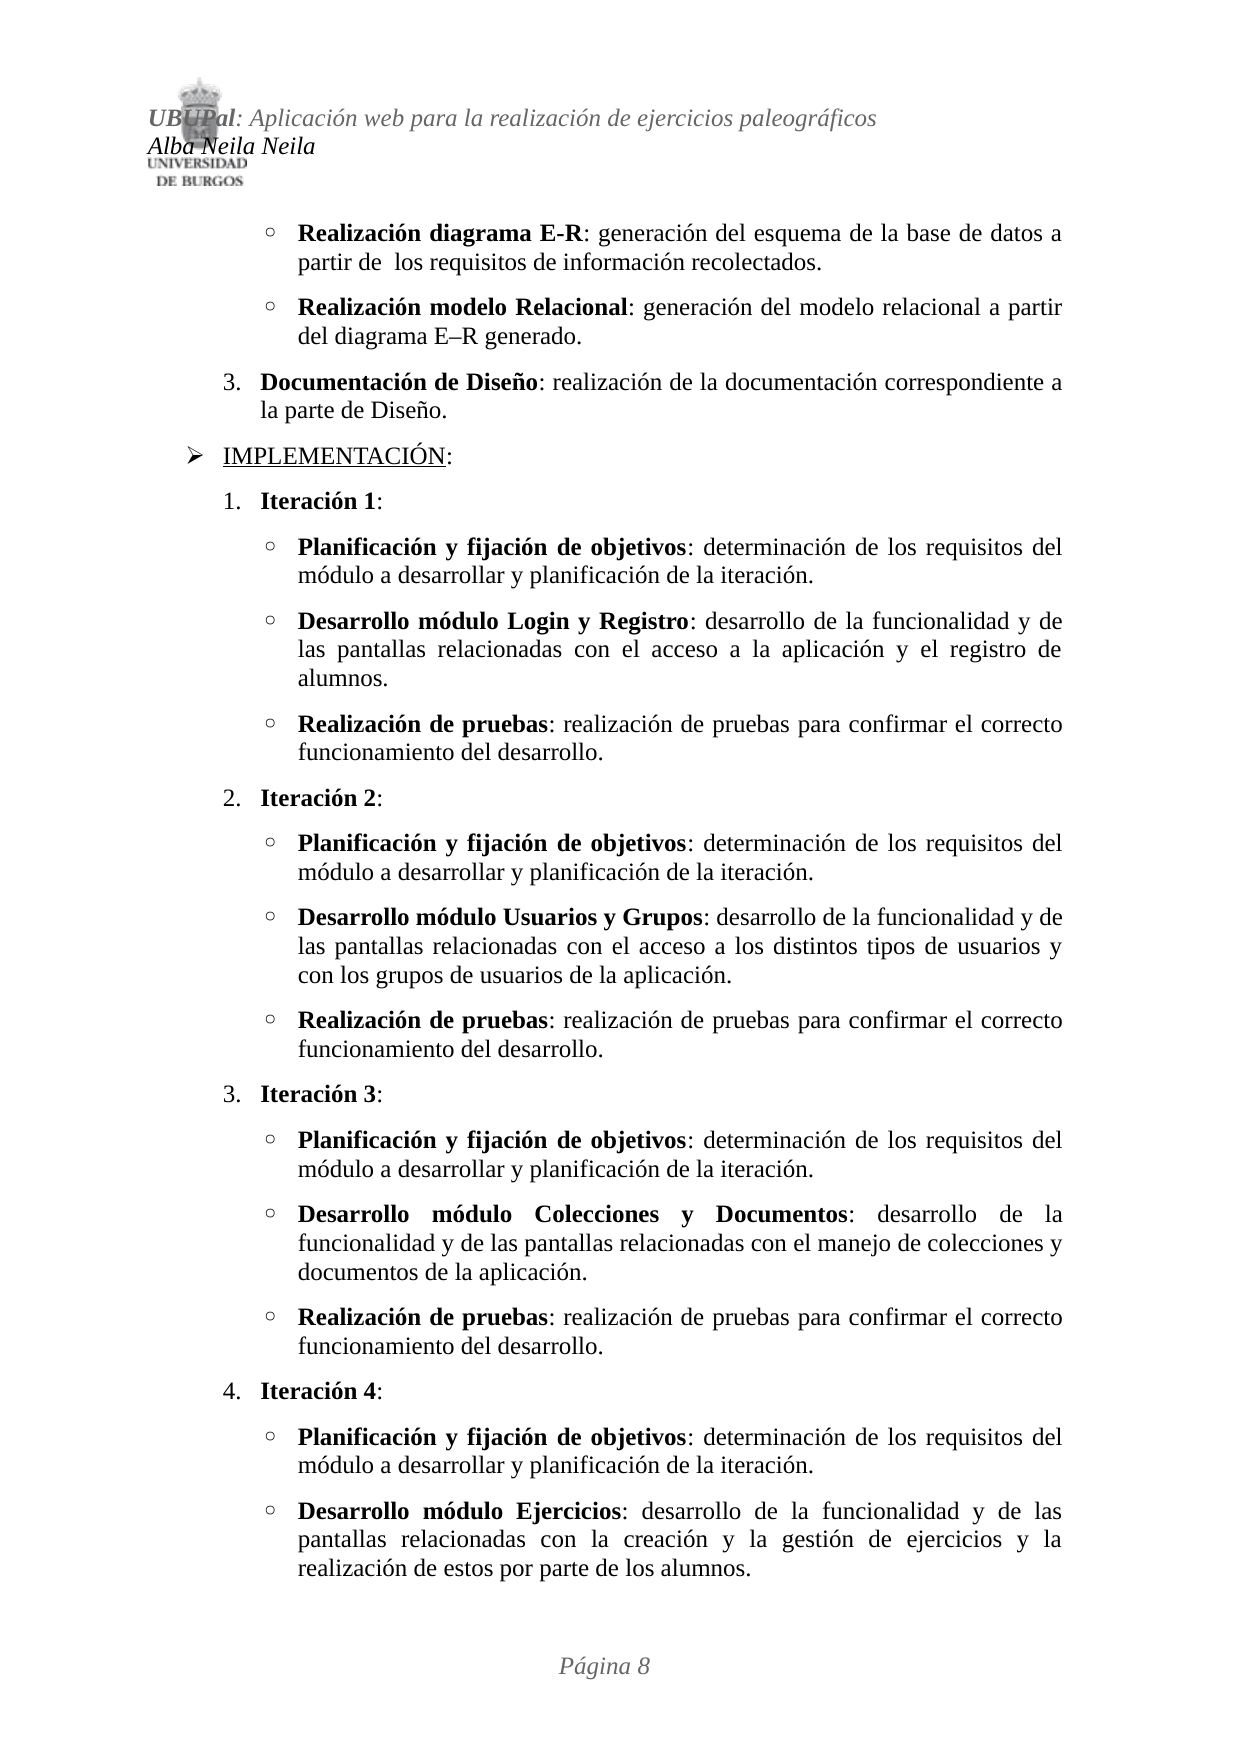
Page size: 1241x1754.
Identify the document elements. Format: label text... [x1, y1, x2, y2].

list Planificación y fijación de objetivos: determinación de los requisitos del módulo a desarrollar y planificación de la iteración. [260, 828, 1063, 886]
list Planificación y fijación de objetivos: determinación de los requisitos del módulo a desarrollar y planificación de la iteración. [260, 1125, 1063, 1182]
list Planificación y fijación de objetivos: determinación de los requisitos del módulo a desarrollar y planificación de la iteración. [260, 1422, 1063, 1479]
picture [147, 77, 247, 186]
list Realización de pruebas: realización de pruebas para confirmar el correcto funcionamiento del desarrollo. [260, 1005, 1063, 1063]
list Documentación de Diseño: realización de la documentación correspondiente a la parte de Diseño. [223, 367, 1063, 424]
list Desarrollo módulo Ejercicios: desarrollo de la funcionalidad y de las pantallas relacionadas con la creación y la gestión de ejercicios y la realización de estos por parte de los alumnos. [260, 1496, 1063, 1582]
list Desarrollo módulo Login y Registro: desarrollo de la funcionalidad y de las pantallas relacionadas con el acceso a la aplicación y el registro de alumnos. [260, 606, 1063, 692]
list Desarrollo módulo Usuarios y Grupos: desarrollo de la funcionalidad y de las pantallas relacionadas con el acceso a los distintos tipos de usuarios y con los grupos de usuarios de la aplicación. [260, 902, 1063, 989]
list Iteración 2: [223, 783, 1063, 812]
list Iteración 1: [223, 486, 1063, 515]
list Realización diagrama E-R: generación del esquema de la base de datos a partir de los requisitos de información recolectados. [260, 218, 1063, 276]
list Realización modelo Relacional: generación del modelo relacional a partir del diagrama E–R generado. [260, 292, 1063, 350]
list Iteración 3: [223, 1079, 1063, 1108]
list Planificación y fijación de objetivos: determinación de los requisitos del módulo a desarrollar y planificación de la iteración. [260, 532, 1063, 589]
list Iteración 4: [223, 1376, 1063, 1405]
list Realización de pruebas: realización de pruebas para confirmar el correcto funcionamiento del desarrollo. [260, 1302, 1063, 1359]
list IMPLEMENTACIÓN: [185, 441, 1063, 469]
list Realización de pruebas: realización de pruebas para confirmar el correcto funcionamiento del desarrollo. [260, 709, 1063, 766]
list Desarrollo módulo Colecciones y Documentos: desarrollo de la funcionalidad y de las pantallas relacionadas con el manejo de colecciones y documentos de la aplicación. [260, 1199, 1063, 1285]
